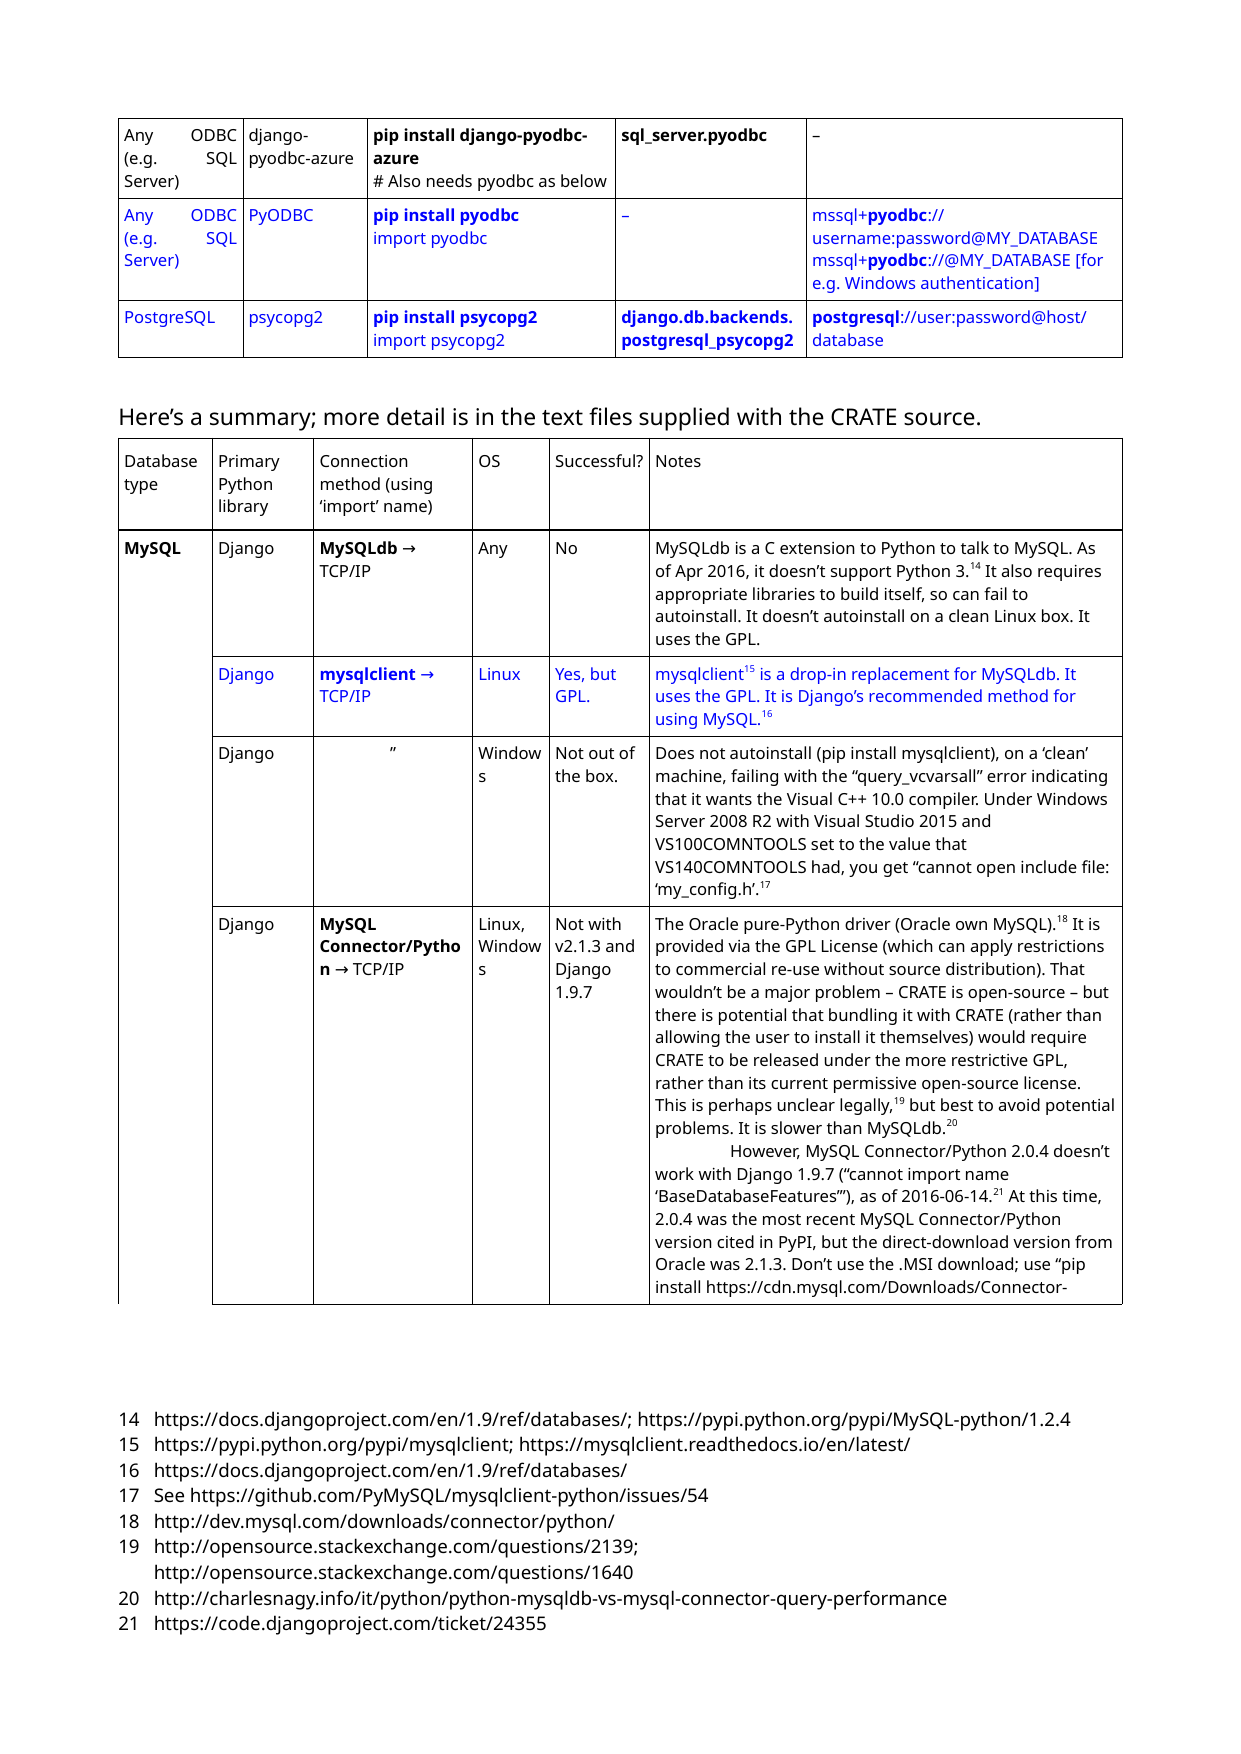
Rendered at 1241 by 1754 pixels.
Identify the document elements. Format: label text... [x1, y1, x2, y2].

table_cell Linux, Windows [473, 907, 549, 1304]
table_cell Yes, but GPL. [550, 657, 649, 736]
table_cell [119, 656, 212, 736]
table_cell – [807, 119, 1122, 198]
table_cell Django [213, 531, 313, 656]
table_cell MySQL Connector/Python → TCP/IP [314, 907, 472, 1304]
table_cell Django [213, 907, 313, 1304]
table_cell PostgreSQL [119, 301, 243, 357]
table_cell PyODBC [244, 199, 367, 300]
table_cell postgresql://user:password@host/database [807, 301, 1122, 357]
table_cell mysqlclient → TCP/IP [314, 657, 472, 736]
table_cell psycopg2 [244, 301, 367, 357]
table_cell The Oracle pure-Python driver (Oracle own MySQL). It is provided via the GPL License (which can apply restrictions to commercial re-use without source distribution). That wouldn’t be a major problem – CRATE is open-source – but there is potential that bundling it with CRATE (rather than allowing the user to install it themselves) would require CRATE to be released under the more restrictive GPL, rather than its current permissive open-source license. This is perhaps unclear legally, but best to avoid potential problems. It is slower than MySQLdb. However, MySQL Connector/Python 2.0.4 doesn’t work with Django 1.9.7 (“cannot import name ‘BaseDatabaseFeatures’”), as of 2016-06-14. At this time, 2.0.4 was the most recent MySQL Connector/Python version cited in PyPI, but the direct-download version from Oracle was 2.1.3. Don’t use the .MSI download; use “pip install https://cdn.mysql.com/Downloads/Connector- [650, 907, 1122, 1304]
table_cell django.db.backends.postgresql_psycopg2 [616, 301, 806, 357]
table_cell Django [213, 657, 313, 736]
table_header OS [473, 439, 549, 529]
table_cell Any [473, 531, 549, 656]
table_header Primary Python library [213, 439, 313, 529]
text Here’s a summary; more detail is in the text files supplied with the CRATE source. [118, 400, 1122, 432]
table_cell ” [314, 737, 472, 906]
table_cell Django [213, 737, 313, 906]
table_cell pip install psycopg2 import psycopg2 [368, 301, 615, 357]
table_cell sql_server.pyodbc [616, 119, 806, 198]
table_cell Any ODBC (e.g. SQL Server) [119, 119, 243, 198]
table_cell Any ODBC (e.g. SQL Server) [119, 199, 243, 300]
table_cell pip install django-pyodbc-azure # Also needs pyodbc as below [368, 119, 615, 198]
table_cell django-pyodbc-azure [244, 119, 367, 198]
table_cell pip install pyodbc import pyodbc [368, 199, 615, 300]
table_cell MySQLdb → TCP/IP [314, 531, 472, 656]
table_header Connection method (using ‘import’ name) [314, 439, 472, 529]
table_header Database type [119, 439, 212, 529]
table_cell Linux [473, 657, 549, 736]
table_header Successful? [550, 439, 649, 529]
table_cell Windows [473, 737, 549, 906]
table_cell Does not autoinstall (pip install mysqlclient), on a ‘clean’ machine, failing with the “query_vcvarsall” error indicating that it wants the Visual C++ 10.0 compiler. Under Windows Server 2008 R2 with Visual Studio 2015 and VS100COMNTOOLS set to the value that VS140COMNTOOLS had, you get “cannot open include file: ‘my_config.h’. [650, 737, 1122, 906]
table_cell mssql+pyodbc://username:password@MY_DATABASE mssql+pyodbc://@MY_DATABASE [for e.g. Windows authentication] [807, 199, 1122, 300]
table_header Notes [650, 439, 1122, 529]
table_cell MySQL [119, 531, 212, 656]
table_cell Not with v2.1.3 and Django 1.9.7 [550, 907, 649, 1304]
table_cell – [616, 199, 806, 300]
table_cell [119, 906, 212, 1304]
table_cell No [550, 531, 649, 656]
table_cell mysqlclient is a drop-in replacement for MySQLdb. It uses the GPL. It is Django’s recommended method for using MySQL. [650, 657, 1122, 736]
table_cell MySQLdb is a C extension to Python to talk to MySQL. As of Apr 2016, it doesn’t support Python 3. It also requires appropriate libraries to build itself, so can fail to autoinstall. It doesn’t autoinstall on a clean Linux box. It uses the GPL. [650, 531, 1122, 656]
table_cell Not out of the box. [550, 737, 649, 906]
table_cell [119, 736, 212, 906]
